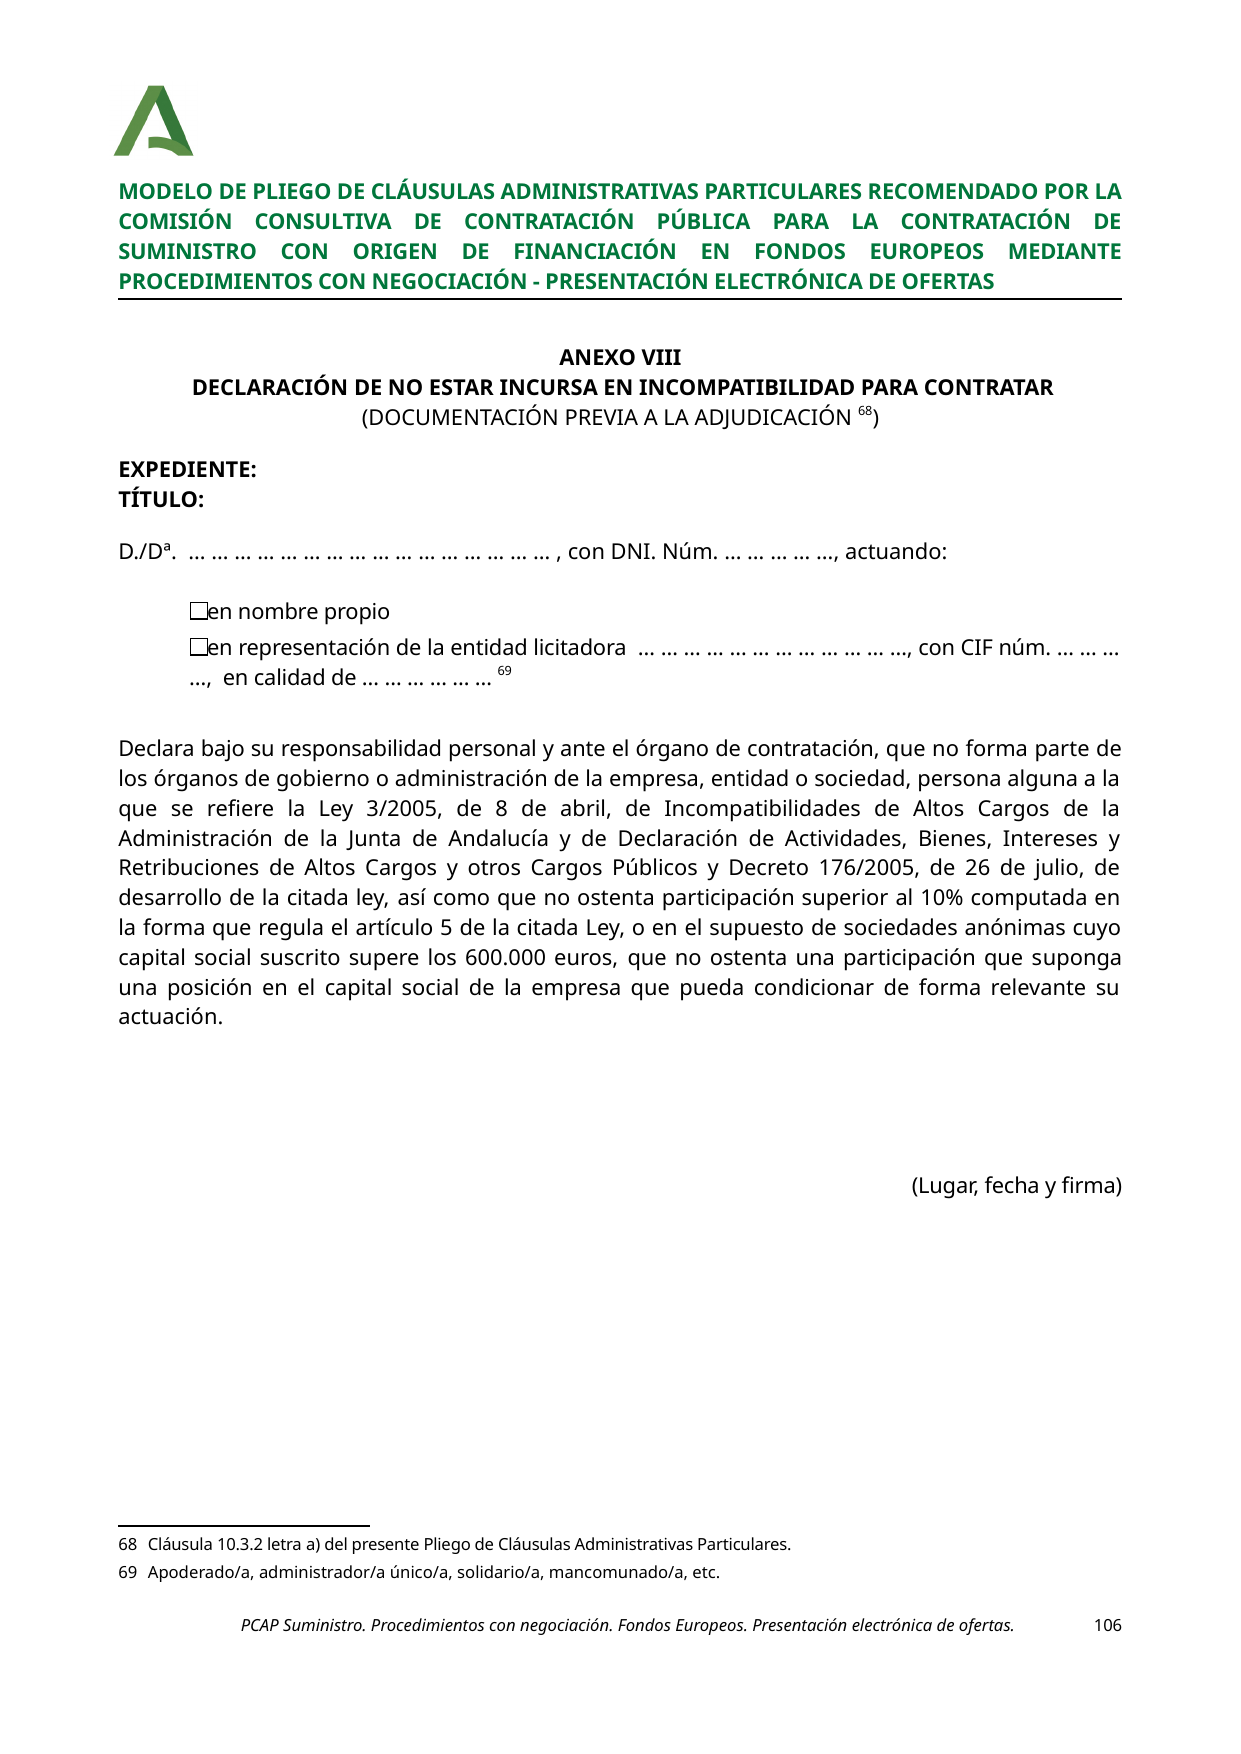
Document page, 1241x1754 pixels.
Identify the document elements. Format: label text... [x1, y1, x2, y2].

text ANEXO VIII [118, 342, 1122, 372]
text (Lugar, fecha y firma) [118, 1171, 1122, 1200]
text MODELO DE PLIEGO DE CLÁUSULAS ADMINISTRATIVAS PARTICULARES RECOMENDADO POR LA COMISIÓN CONSULTIVA DE CONTRATACIÓN PÚBLICA PARA LA CONTRATACIÓN DE SUMINISTRO CON ORIGEN DE FINANCIACIÓN EN FONDOS EUROPEOS MEDIANTE PROCEDIMIENTOS CON NEGOCIACIÓN - PRESENTACIÓN ELECTRÓNICA DE OFERTAS [118, 176, 1122, 298]
text Declara bajo su responsabilidad personal y ante el órgano de contratación, que no forma parte de los órganos de gobierno o administración de la empresa, entidad o sociedad, persona alguna a la que se refiere la Ley 3/2005, de 8 de abril, de Incompatibilidades de Altos Cargos de la Administración de la Junta de Andalucía y de Declaración de Actividades, Bienes, Intereses y Retribuciones de Altos Cargos y otros Cargos Públicos y Decreto 176/2005, de 26 de julio, de desarrollo de la citada ley, así como que no ostenta participación superior al 10% computada en la forma que regula el artículo 5 de la citada Ley, o en el supuesto de sociedades anónimas cuyo capital social suscrito supere los 600.000 euros, que no ostenta una participación que suponga una posición en el capital social de la empresa que pueda condicionar de forma relevante su actuación. [118, 733, 1122, 1031]
text (DOCUMENTACIÓN PREVIA A LA ADJUDICACIÓN ) [118, 402, 1122, 431]
text Cláusula 10.3.2 letra a) del presente Pliego de Cláusulas Administrativas Particulares. [118, 1532, 1122, 1555]
text en representación de la entidad licitadora … … … … … … … … … … … …, con CIF núm. … … … …, en calidad de … … … … … … [189, 632, 1122, 691]
picture [109, 81, 198, 160]
text en nombre propio [189, 596, 1122, 626]
text DECLARACIÓN DE NO ESTAR INCURSA EN INCOMPATIBILIDAD PARA CONTRATAR [118, 372, 1122, 402]
text TÍTULO: [118, 484, 1122, 514]
text Apoderado/a, administrador/a único/a, solidario/a, mancomunado/a, etc. [118, 1561, 1122, 1584]
text D./Dª. … … … … … … … … … … … … … … … … , con DNI. Núm. … … … … …, actuando: [118, 536, 1122, 566]
text EXPEDIENTE: [118, 454, 1122, 484]
